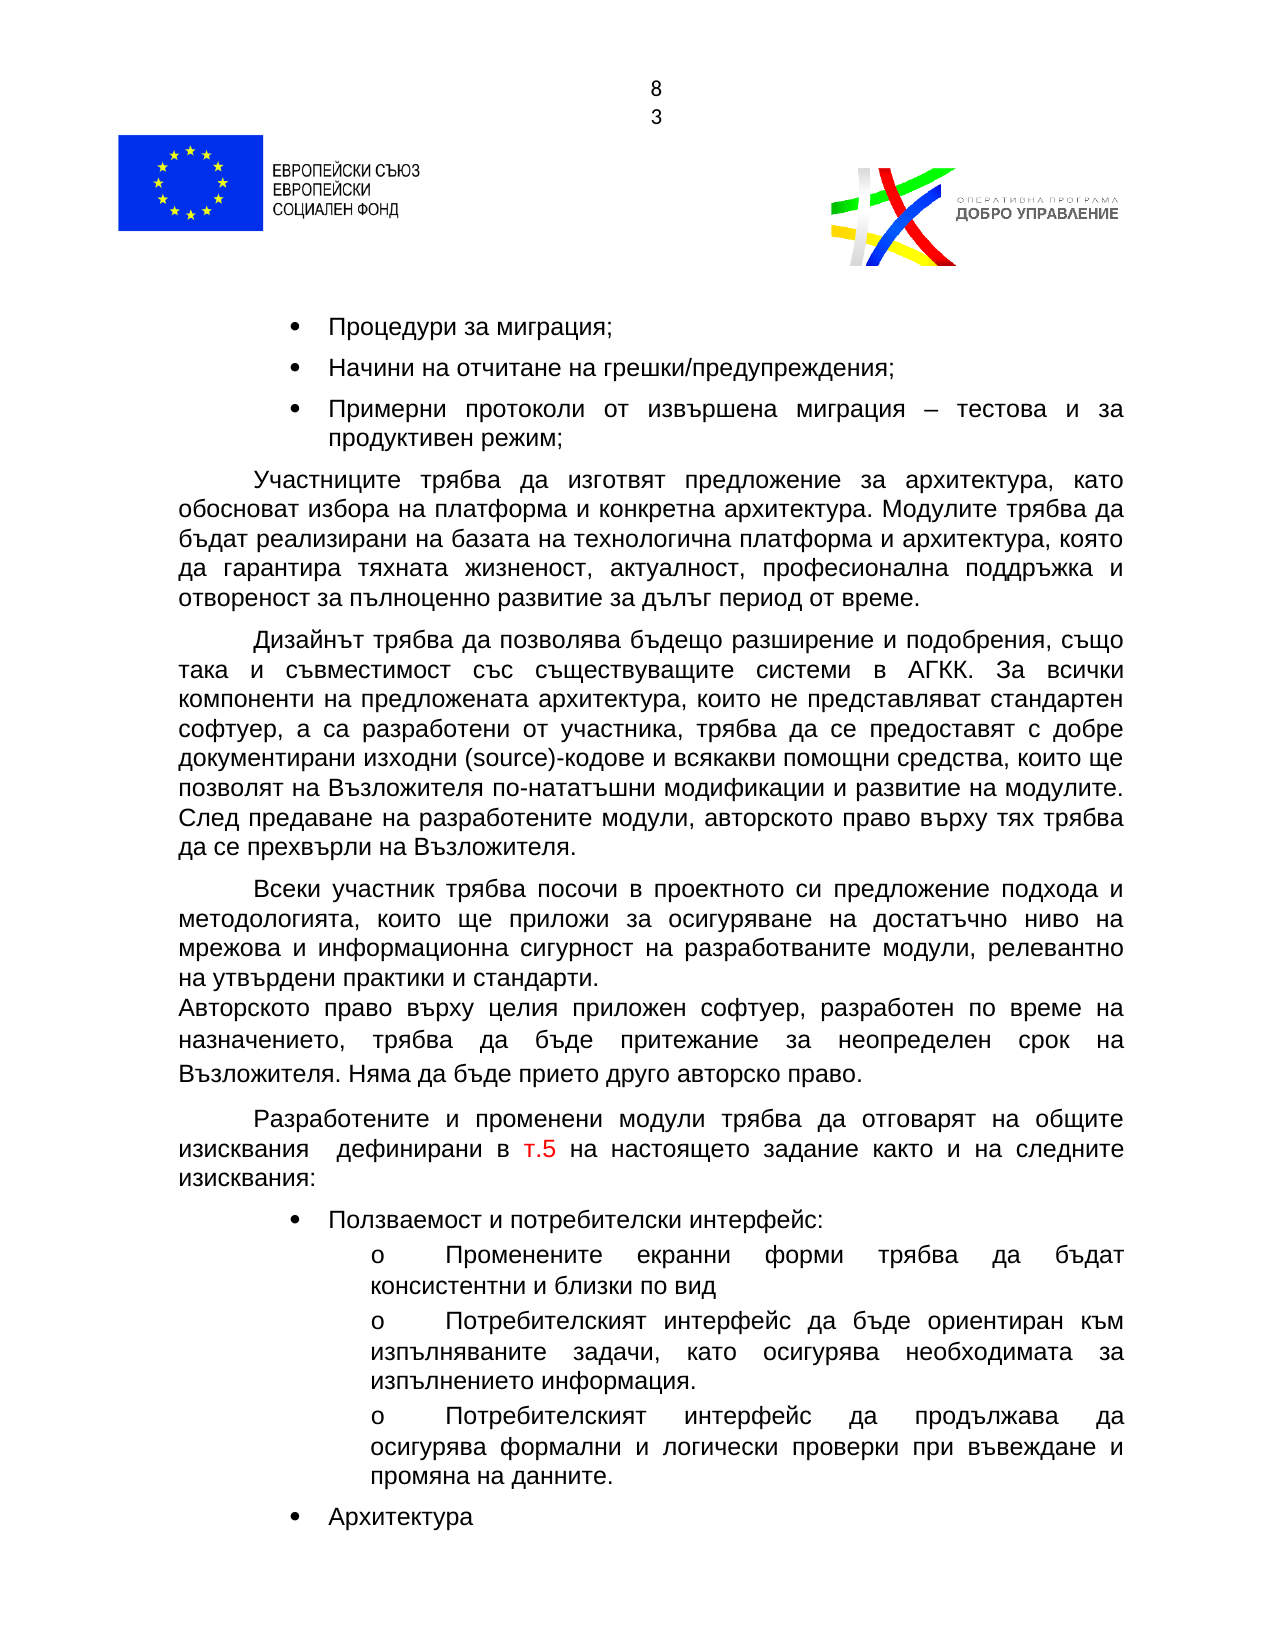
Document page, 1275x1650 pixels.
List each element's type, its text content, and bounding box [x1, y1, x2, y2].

list Потребителският интерфейс да продължава да осигурява формални и логически проверки при въвеждане и промяна на данните. [370, 1401, 1125, 1489]
list Архитектура [291, 1502, 1125, 1531]
text Авторското право върху целия приложен софтуер, разработен по време на назначението, трябва да бъде притежание за неопределен срок на Възложителя. Няма да бъде прието друго авторско право. [178, 992, 1125, 1087]
list Потребителският интерфейс да бъде ориентиран към изпълняваните задачи, като осигурява необходимата за изпълнението информация. [370, 1306, 1125, 1395]
text Разработените и променени модули трябва да отговарят на общите изисквания дефинирани в т.5 на настоящето задание както и на следните изисквания: [178, 1104, 1125, 1192]
list Процедури за миграция; [291, 312, 1125, 341]
list Променените екранни форми трябва да бъдат консистентни и близки по вид [370, 1240, 1125, 1300]
list Начини на отчитане на грешки/предупреждения; [291, 353, 1125, 382]
list Ползваемост и потребителски интерфейс: [291, 1205, 1125, 1234]
text Участниците трябва да изготвят предложение за архитектура, като обосноват избора на платформа и конкретна архитектура. Модулите трябва да бъдат реализирани на базата на технологична платформа и архитектура, която да гарантира тяхната жизненост, актуалност, професионална поддръжка и отвореност за пълноценно развитие за дълъг период от време. [178, 464, 1125, 612]
text Всеки участник трябва посочи в проектното си предложение подхода и методологията, които ще приложи за осигуряване на достатъчно ниво на мрежова и информационна сигурност на разработваните модули, релевантно на утвърдени практики и стандарти. [178, 874, 1125, 992]
list Примерни протоколи от извършена миграция – тестова и за продуктивен режим; [291, 394, 1125, 452]
text Дизайнът трябва да позволява бъдещо разширение и подобрения, също така и съвместимост със съществуващите системи в АГКК. За всички компоненти на предложената архитектура, които не представляват стандартен софтуер, а са разработени от участника, трябва да се предоставят с добре документирани изходни (source)-кодове и всякакви помощни средства, които ще позволят на Възложителя по-нататъшни модификации и развитие на модулите. След предаване на разработените модули, авторското право върху тях трябва да се прехвърли на Възложителя. [178, 625, 1125, 861]
